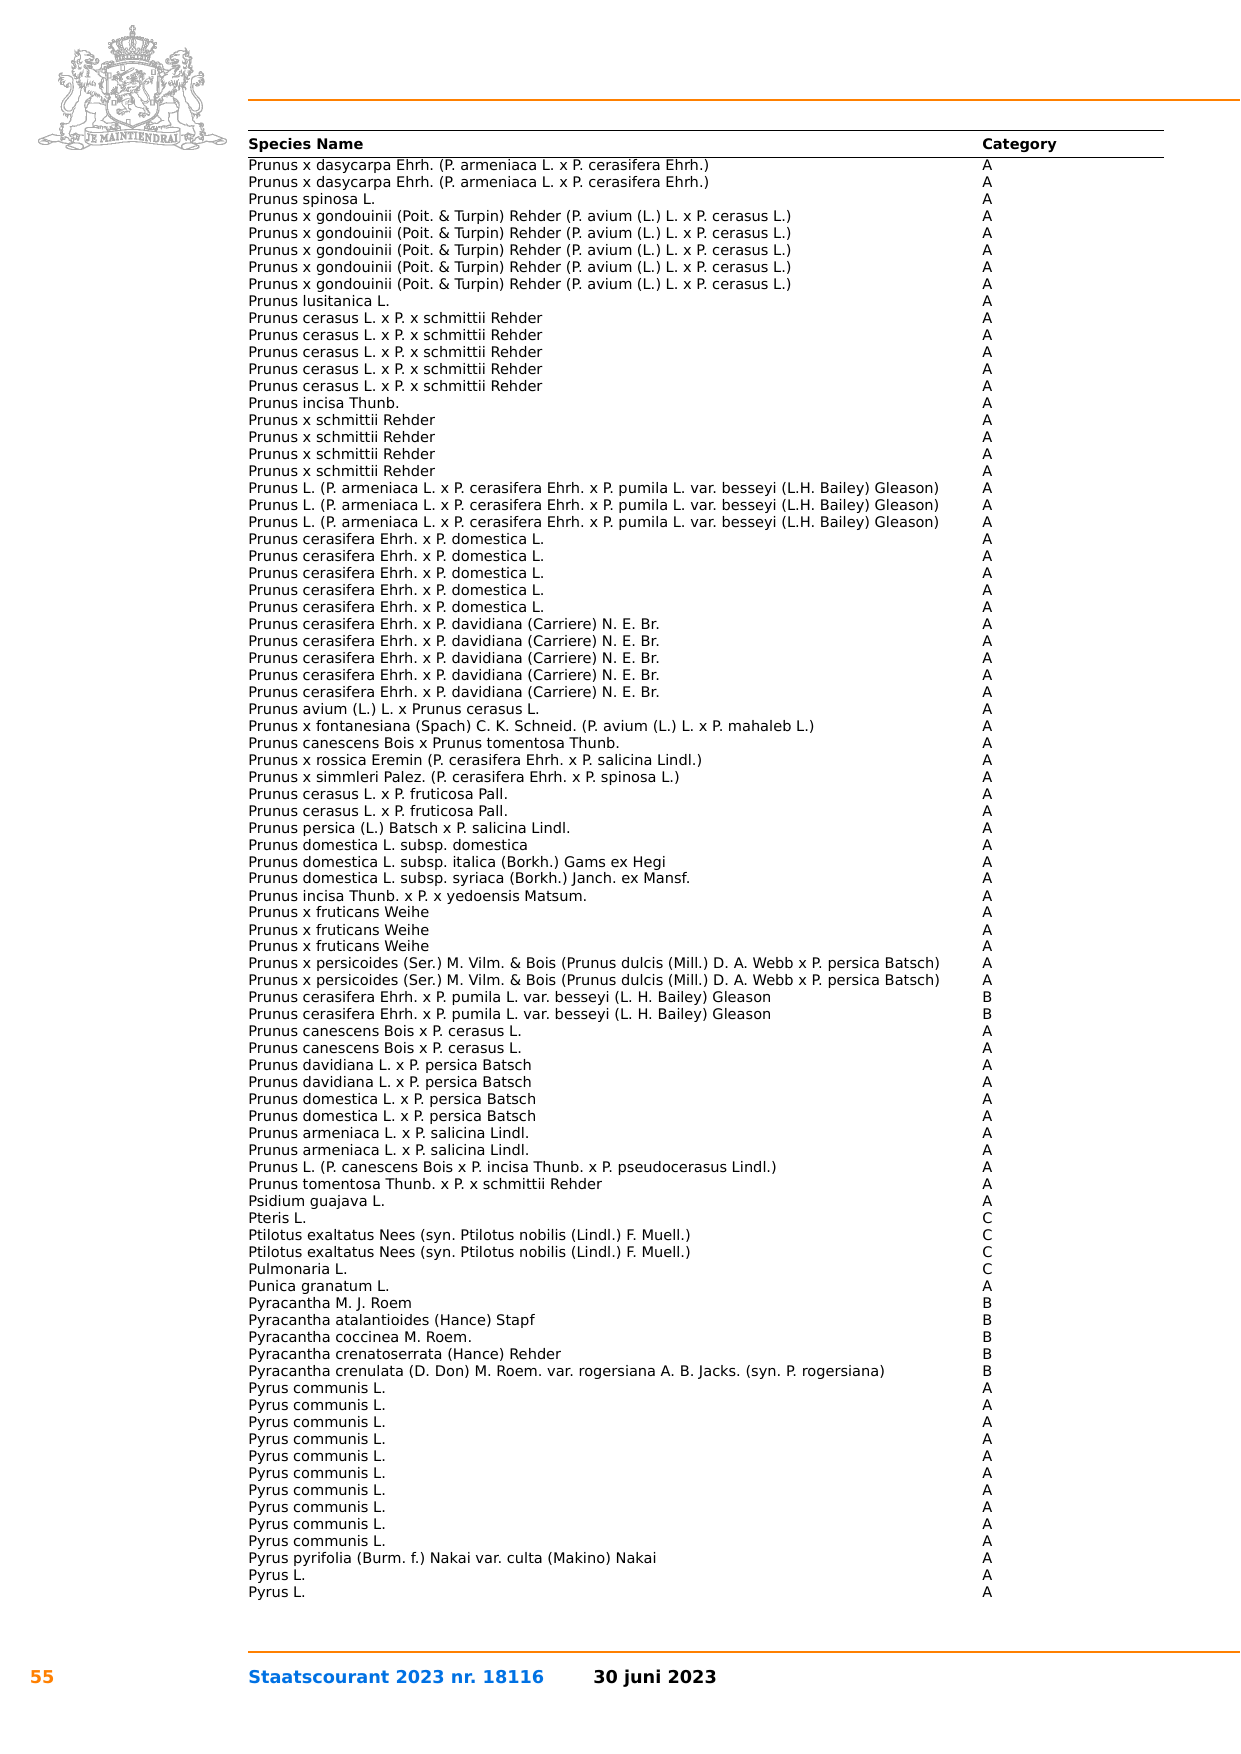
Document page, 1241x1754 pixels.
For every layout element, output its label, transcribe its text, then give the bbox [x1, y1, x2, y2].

table_cell Pyrus communis L. [248, 1499, 976, 1516]
table_cell A [976, 1091, 1163, 1108]
table_cell Prunus cerasifera Ehrh. x P. domestica L. [248, 565, 976, 582]
table_cell Prunus x dasycarpa Ehrh. (P. armeniaca L. x P. cerasifera Ehrh.) [248, 158, 976, 174]
table_cell Prunus x gondouinii (Poit. & Turpin) Rehder (P. avium (L.) L. x P. cerasus L.) [248, 242, 976, 259]
table_cell A [976, 327, 1163, 344]
table_cell Prunus domestica L. x P. persica Batsch [248, 1091, 976, 1108]
table_cell Pyracantha M. J. Roem [248, 1295, 976, 1312]
table_cell Pyracantha crenulata (D. Don) M. Roem. var. rogersiana A. B. Jacks. (syn. P. rogersiana) [248, 1363, 976, 1380]
table_cell A [976, 921, 1163, 938]
table_cell A [976, 548, 1163, 565]
table_cell Pyrus communis L. [248, 1465, 976, 1482]
table_cell A [976, 650, 1163, 667]
table_cell A [976, 786, 1163, 802]
table_cell A [976, 888, 1163, 904]
table_cell Prunus x schmittii Rehder [248, 412, 976, 429]
table_cell B [976, 989, 1163, 1006]
table_cell B [976, 1363, 1163, 1380]
table_cell Prunus x fruticans Weihe [248, 904, 976, 921]
table_cell Pyrus communis L. [248, 1397, 976, 1414]
table_cell Pyrus communis L. [248, 1516, 976, 1533]
table_cell A [976, 310, 1163, 327]
table_cell Pteris L. [248, 1210, 976, 1227]
table_cell Prunus domestica L. subsp. syriaca (Borkh.) Janch. ex Mansf. [248, 870, 976, 887]
table_cell Pyrus communis L. [248, 1448, 976, 1465]
table_cell A [976, 259, 1163, 276]
table_cell A [976, 718, 1163, 734]
table_cell Prunus x gondouinii (Poit. & Turpin) Rehder (P. avium (L.) L. x P. cerasus L.) [248, 259, 976, 276]
table_cell Prunus davidiana L. x P. persica Batsch [248, 1057, 976, 1074]
table_cell Prunus cerasus L. x P. x schmittii Rehder [248, 344, 976, 361]
table_cell A [976, 582, 1163, 599]
table_cell Prunus domestica L. x P. persica Batsch [248, 1108, 976, 1125]
table_cell A [976, 1499, 1163, 1516]
table_cell Prunus cerasifera Ehrh. x P. davidiana (Carriere) N. E. Br. [248, 633, 976, 650]
table_cell A [976, 1584, 1163, 1601]
table_cell A [976, 412, 1163, 429]
table_cell Prunus incisa Thunb. x P. x yedoensis Matsum. [248, 888, 976, 904]
table_cell A [976, 344, 1163, 361]
table_cell Pyracantha crenatoserrata (Hance) Rehder [248, 1346, 976, 1363]
table_cell Prunus cerasus L. x P. x schmittii Rehder [248, 310, 976, 327]
table_cell A [976, 870, 1163, 887]
table_cell Prunus canescens Bois x Prunus tomentosa Thunb. [248, 735, 976, 752]
table_cell A [976, 904, 1163, 921]
table_cell Prunus domestica L. subsp. domestica [248, 836, 976, 853]
table_cell A [976, 1448, 1163, 1465]
table_cell Pyracantha coccinea M. Roem. [248, 1329, 976, 1346]
table_cell Prunus cerasus L. x P. fruticosa Pall. [248, 803, 976, 819]
table_cell Pyrus L. [248, 1567, 976, 1583]
table_cell B [976, 1295, 1163, 1312]
table_cell B [976, 1346, 1163, 1363]
table_cell A [976, 854, 1163, 870]
table_cell A [976, 1567, 1163, 1583]
table_cell A [976, 497, 1163, 514]
table_cell A [976, 531, 1163, 548]
table_cell A [976, 174, 1163, 191]
table_cell Prunus x schmittii Rehder [248, 429, 976, 446]
table_cell Prunus cerasus L. x P. x schmittii Rehder [248, 361, 976, 378]
table_cell Prunus cerasifera Ehrh. x P. pumila L. var. besseyi (L. H. Bailey) Gleason [248, 989, 976, 1006]
table_cell A [976, 1431, 1163, 1448]
table_cell A [976, 565, 1163, 582]
table_cell A [976, 293, 1163, 310]
table_cell Prunus lusitanica L. [248, 293, 976, 310]
table_cell Prunus x gondouinii (Poit. & Turpin) Rehder (P. avium (L.) L. x P. cerasus L.) [248, 276, 976, 293]
table_cell Prunus cerasifera Ehrh. x P. davidiana (Carriere) N. E. Br. [248, 616, 976, 633]
table_cell A [976, 633, 1163, 650]
table_cell Prunus L. (P. armeniaca L. x P. cerasifera Ehrh. x P. pumila L. var. besseyi (L.H. Bailey) Gleason) [248, 497, 976, 514]
table_cell Prunus L. (P. armeniaca L. x P. cerasifera Ehrh. x P. pumila L. var. besseyi (L.H. Bailey) Gleason) [248, 514, 976, 531]
table_cell Prunus cerasifera Ehrh. x P. davidiana (Carriere) N. E. Br. [248, 650, 976, 667]
table_cell Prunus L. (P. canescens Bois x P. incisa Thunb. x P. pseudocerasus Lindl.) [248, 1159, 976, 1176]
table_cell A [976, 1516, 1163, 1533]
table_cell Prunus persica (L.) Batsch x P. salicina Lindl. [248, 820, 976, 836]
table_cell A [976, 769, 1163, 786]
table_cell A [976, 752, 1163, 768]
table_cell Pyrus L. [248, 1584, 976, 1601]
table_cell A [976, 667, 1163, 684]
table_cell Prunus x persicoides (Ser.) M. Vilm. & Bois (Prunus dulcis (Mill.) D. A. Webb x P. persica Batsch) [248, 972, 976, 989]
table_cell B [976, 1006, 1163, 1023]
table_cell Prunus spinosa L. [248, 191, 976, 208]
table_cell Prunus cerasifera Ehrh. x P. domestica L. [248, 531, 976, 548]
table_cell Prunus x fontanesiana (Spach) C. K. Schneid. (P. avium (L.) L. x P. mahaleb L.) [248, 718, 976, 734]
table_cell A [976, 1176, 1163, 1193]
table_cell A [976, 225, 1163, 242]
table_cell Prunus x schmittii Rehder [248, 446, 976, 463]
table_cell A [976, 1278, 1163, 1295]
table_cell Prunus cerasifera Ehrh. x P. domestica L. [248, 548, 976, 565]
table_cell C [976, 1210, 1163, 1227]
table_cell Prunus cerasus L. x P. x schmittii Rehder [248, 378, 976, 395]
table_cell Pyrus pyrifolia (Burm. f.) Nakai var. culta (Makino) Nakai [248, 1550, 976, 1567]
table_cell A [976, 276, 1163, 293]
table_cell Prunus x schmittii Rehder [248, 463, 976, 480]
table_cell Prunus x fruticans Weihe [248, 938, 976, 955]
table_cell Prunus armeniaca L. x P. salicina Lindl. [248, 1142, 976, 1159]
table_cell A [976, 463, 1163, 480]
table_cell A [976, 361, 1163, 378]
table_cell A [976, 684, 1163, 701]
table_cell Prunus cerasifera Ehrh. x P. davidiana (Carriere) N. E. Br. [248, 667, 976, 684]
table_cell A [976, 1142, 1163, 1159]
table_cell C [976, 1261, 1163, 1278]
table_cell Prunus cerasifera Ehrh. x P. davidiana (Carriere) N. E. Br. [248, 684, 976, 701]
table_cell A [976, 1414, 1163, 1431]
table_cell Psidium guajava L. [248, 1193, 976, 1210]
table_cell Prunus cerasifera Ehrh. x P. domestica L. [248, 582, 976, 599]
table_cell Prunus cerasifera Ehrh. x P. domestica L. [248, 599, 976, 616]
table_cell A [976, 446, 1163, 463]
table_cell A [976, 480, 1163, 497]
table_cell Pyrus communis L. [248, 1533, 976, 1549]
table_cell Pyrus communis L. [248, 1380, 976, 1397]
table_cell Pyracantha atalantioides (Hance) Stapf [248, 1312, 976, 1329]
table_cell A [976, 1465, 1163, 1482]
table_cell Prunus domestica L. subsp. italica (Borkh.) Gams ex Hegi [248, 854, 976, 870]
table_cell A [976, 972, 1163, 989]
table_cell A [976, 599, 1163, 616]
table_cell A [976, 803, 1163, 819]
table_cell A [976, 1397, 1163, 1414]
table_cell Punica granatum L. [248, 1278, 976, 1295]
table_cell Pyrus communis L. [248, 1414, 976, 1431]
table_cell B [976, 1312, 1163, 1329]
table_cell A [976, 1074, 1163, 1091]
table_cell A [976, 938, 1163, 955]
table_cell Prunus x rossica Eremin (P. cerasifera Ehrh. x P. salicina Lindl.) [248, 752, 976, 768]
table_header Category [976, 131, 1163, 157]
table_cell A [976, 395, 1163, 412]
table_cell A [976, 242, 1163, 259]
table_cell Prunus x gondouinii (Poit. & Turpin) Rehder (P. avium (L.) L. x P. cerasus L.) [248, 225, 976, 242]
table_cell A [976, 208, 1163, 225]
table_cell A [976, 1040, 1163, 1057]
table_cell Pulmonaria L. [248, 1261, 976, 1278]
table_cell A [976, 836, 1163, 853]
table_cell Prunus davidiana L. x P. persica Batsch [248, 1074, 976, 1091]
table_cell A [976, 735, 1163, 752]
table_cell Prunus cerasus L. x P. fruticosa Pall. [248, 786, 976, 802]
table_cell Prunus L. (P. armeniaca L. x P. cerasifera Ehrh. x P. pumila L. var. besseyi (L.H. Bailey) Gleason) [248, 480, 976, 497]
table_cell A [976, 1057, 1163, 1074]
table_cell A [976, 1023, 1163, 1040]
table_cell A [976, 955, 1163, 972]
table_cell A [976, 1193, 1163, 1210]
table_cell A [976, 158, 1163, 174]
table_cell Prunus canescens Bois x P. cerasus L. [248, 1023, 976, 1040]
table_cell Prunus armeniaca L. x P. salicina Lindl. [248, 1125, 976, 1142]
table_cell Prunus avium (L.) L. x Prunus cerasus L. [248, 701, 976, 718]
table_cell Ptilotus exaltatus Nees (syn. Ptilotus nobilis (Lindl.) F. Muell.) [248, 1227, 976, 1244]
table_cell A [976, 378, 1163, 395]
table_cell A [976, 1380, 1163, 1397]
table_cell Prunus x simmleri Palez. (P. cerasifera Ehrh. x P. spinosa L.) [248, 769, 976, 786]
table_cell Prunus cerasus L. x P. x schmittii Rehder [248, 327, 976, 344]
table_cell A [976, 1550, 1163, 1567]
table_cell Prunus tomentosa Thunb. x P. x schmittii Rehder [248, 1176, 976, 1193]
table_cell Prunus x persicoides (Ser.) M. Vilm. & Bois (Prunus dulcis (Mill.) D. A. Webb x P. persica Batsch) [248, 955, 976, 972]
table_cell A [976, 1482, 1163, 1499]
table_cell Prunus incisa Thunb. [248, 395, 976, 412]
table_cell A [976, 191, 1163, 208]
picture [38, 25, 227, 150]
table_cell Prunus x gondouinii (Poit. & Turpin) Rehder (P. avium (L.) L. x P. cerasus L.) [248, 208, 976, 225]
table_cell A [976, 429, 1163, 446]
table_cell B [976, 1329, 1163, 1346]
table_cell Prunus x dasycarpa Ehrh. (P. armeniaca L. x P. cerasifera Ehrh.) [248, 174, 976, 191]
table_cell C [976, 1227, 1163, 1244]
table_cell C [976, 1244, 1163, 1261]
table_cell Pyrus communis L. [248, 1482, 976, 1499]
table_cell A [976, 1159, 1163, 1176]
table_cell A [976, 820, 1163, 836]
table_cell A [976, 1125, 1163, 1142]
table_cell Pyrus communis L. [248, 1431, 976, 1448]
table_cell A [976, 514, 1163, 531]
table_cell Prunus canescens Bois x P. cerasus L. [248, 1040, 976, 1057]
table_cell A [976, 1108, 1163, 1125]
table_cell Ptilotus exaltatus Nees (syn. Ptilotus nobilis (Lindl.) F. Muell.) [248, 1244, 976, 1261]
table_cell Prunus x fruticans Weihe [248, 921, 976, 938]
table_cell A [976, 616, 1163, 633]
table_cell A [976, 1533, 1163, 1549]
table_cell Prunus cerasifera Ehrh. x P. pumila L. var. besseyi (L. H. Bailey) Gleason [248, 1006, 976, 1023]
table_header Species Name [248, 131, 976, 157]
table_cell A [976, 701, 1163, 718]
